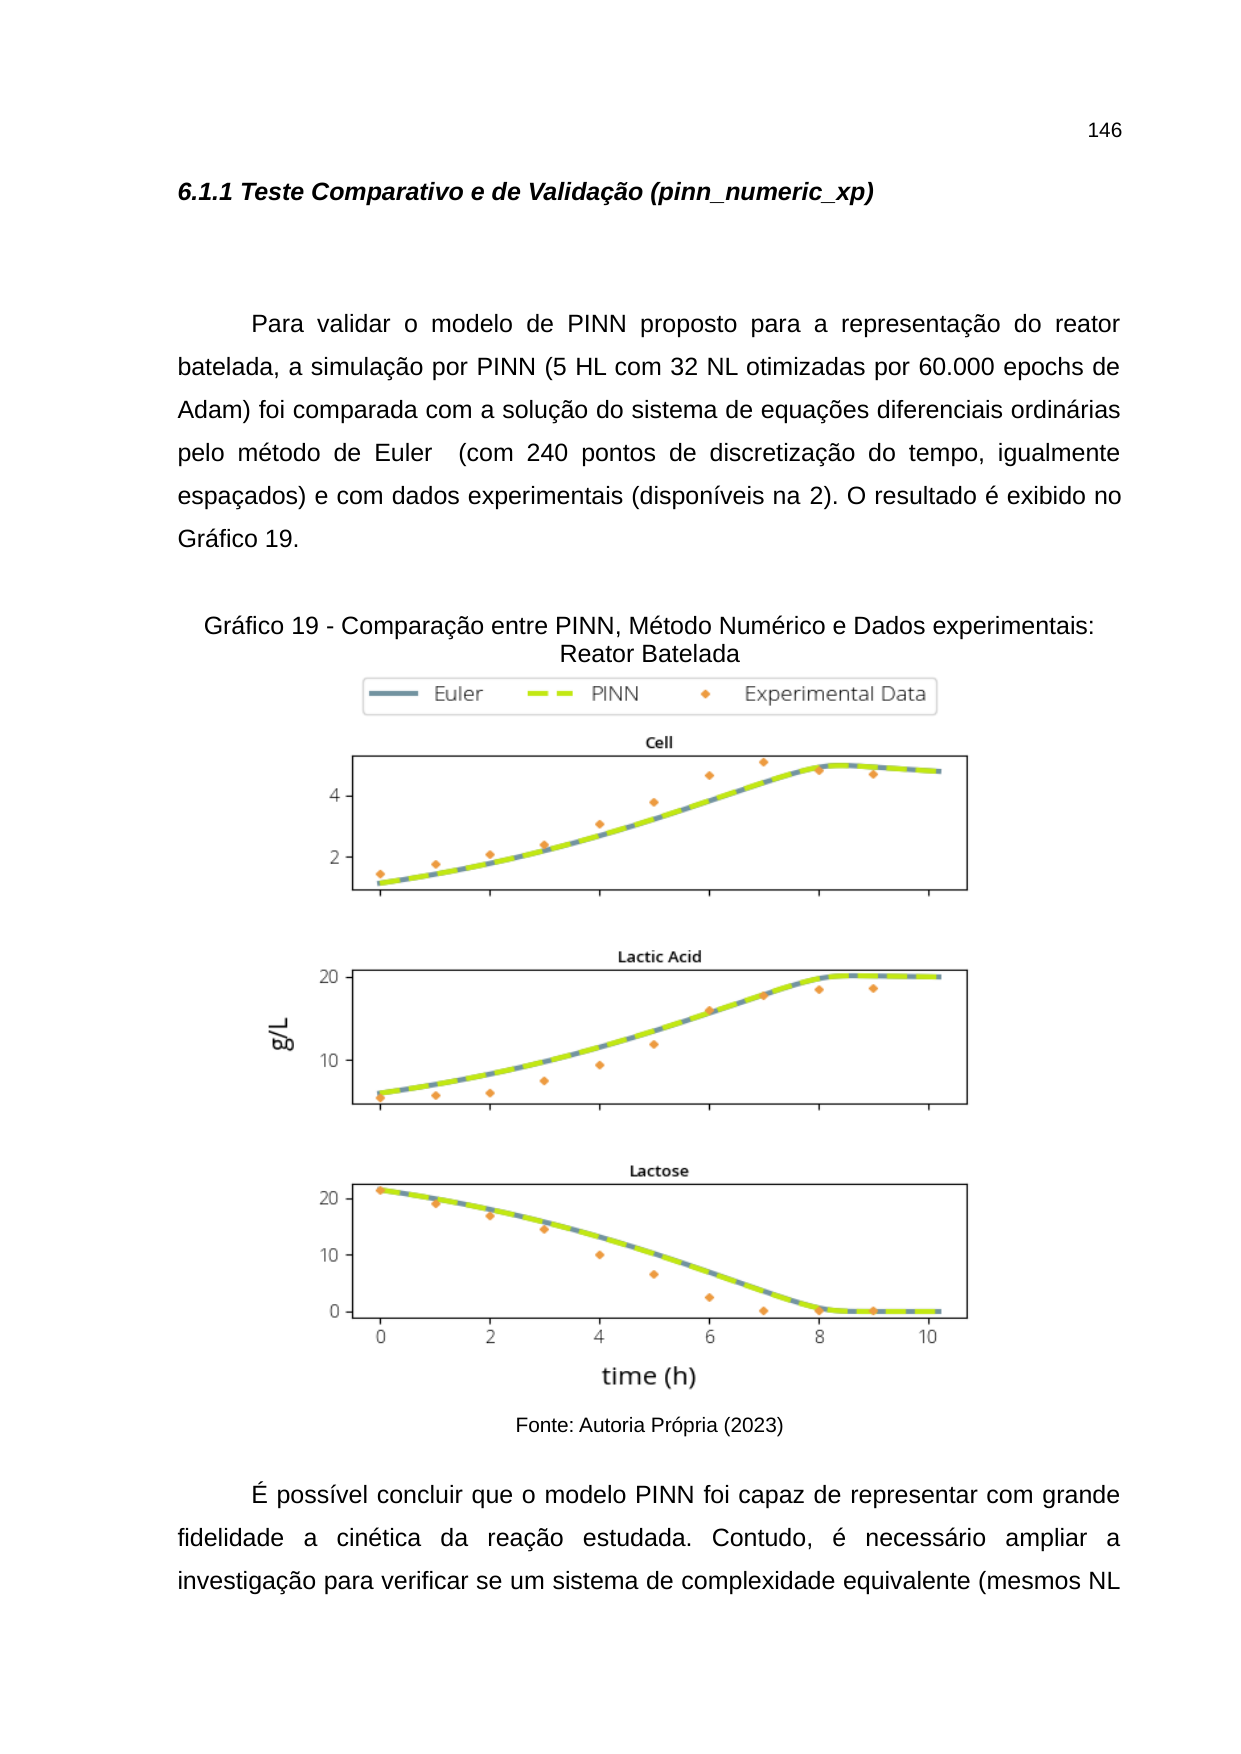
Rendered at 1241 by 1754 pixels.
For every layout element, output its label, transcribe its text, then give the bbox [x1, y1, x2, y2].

picture [253, 668, 1046, 1398]
text É possível concluir que o modelo PINN foi capaz de representar com grande fidelidade a cinética da reação estudada. Contudo, é necessário ampliar a investigação para verificar se um sistema de complexidade equivalente (mesmos NL [177, 1479, 1122, 1594]
text Para validar o modelo de PINN proposto para a representação do reator batelada, a simulação por PINN (5 HL com 32 NL otimizadas por 60.000 epochs de Adam) foi comparada com a solução do sistema de equações diferenciais ordinárias pelo método de Euler (com 240 pontos de discretização do tempo, igualmente espaçados) e com dados experimentais (disponíveis na 2). O resultado é exibido no Gráfico 19. [177, 309, 1122, 553]
text Gráfico 19 - Comparação entre PINN, Método Numérico e Dados experimentais: Reator Batelada [199, 611, 1099, 668]
text Fonte: Autoria Própria (2023) [177, 611, 1122, 1436]
subtitle Teste Comparativo e de Validação (pinn_numeric_xp) [177, 177, 1122, 206]
